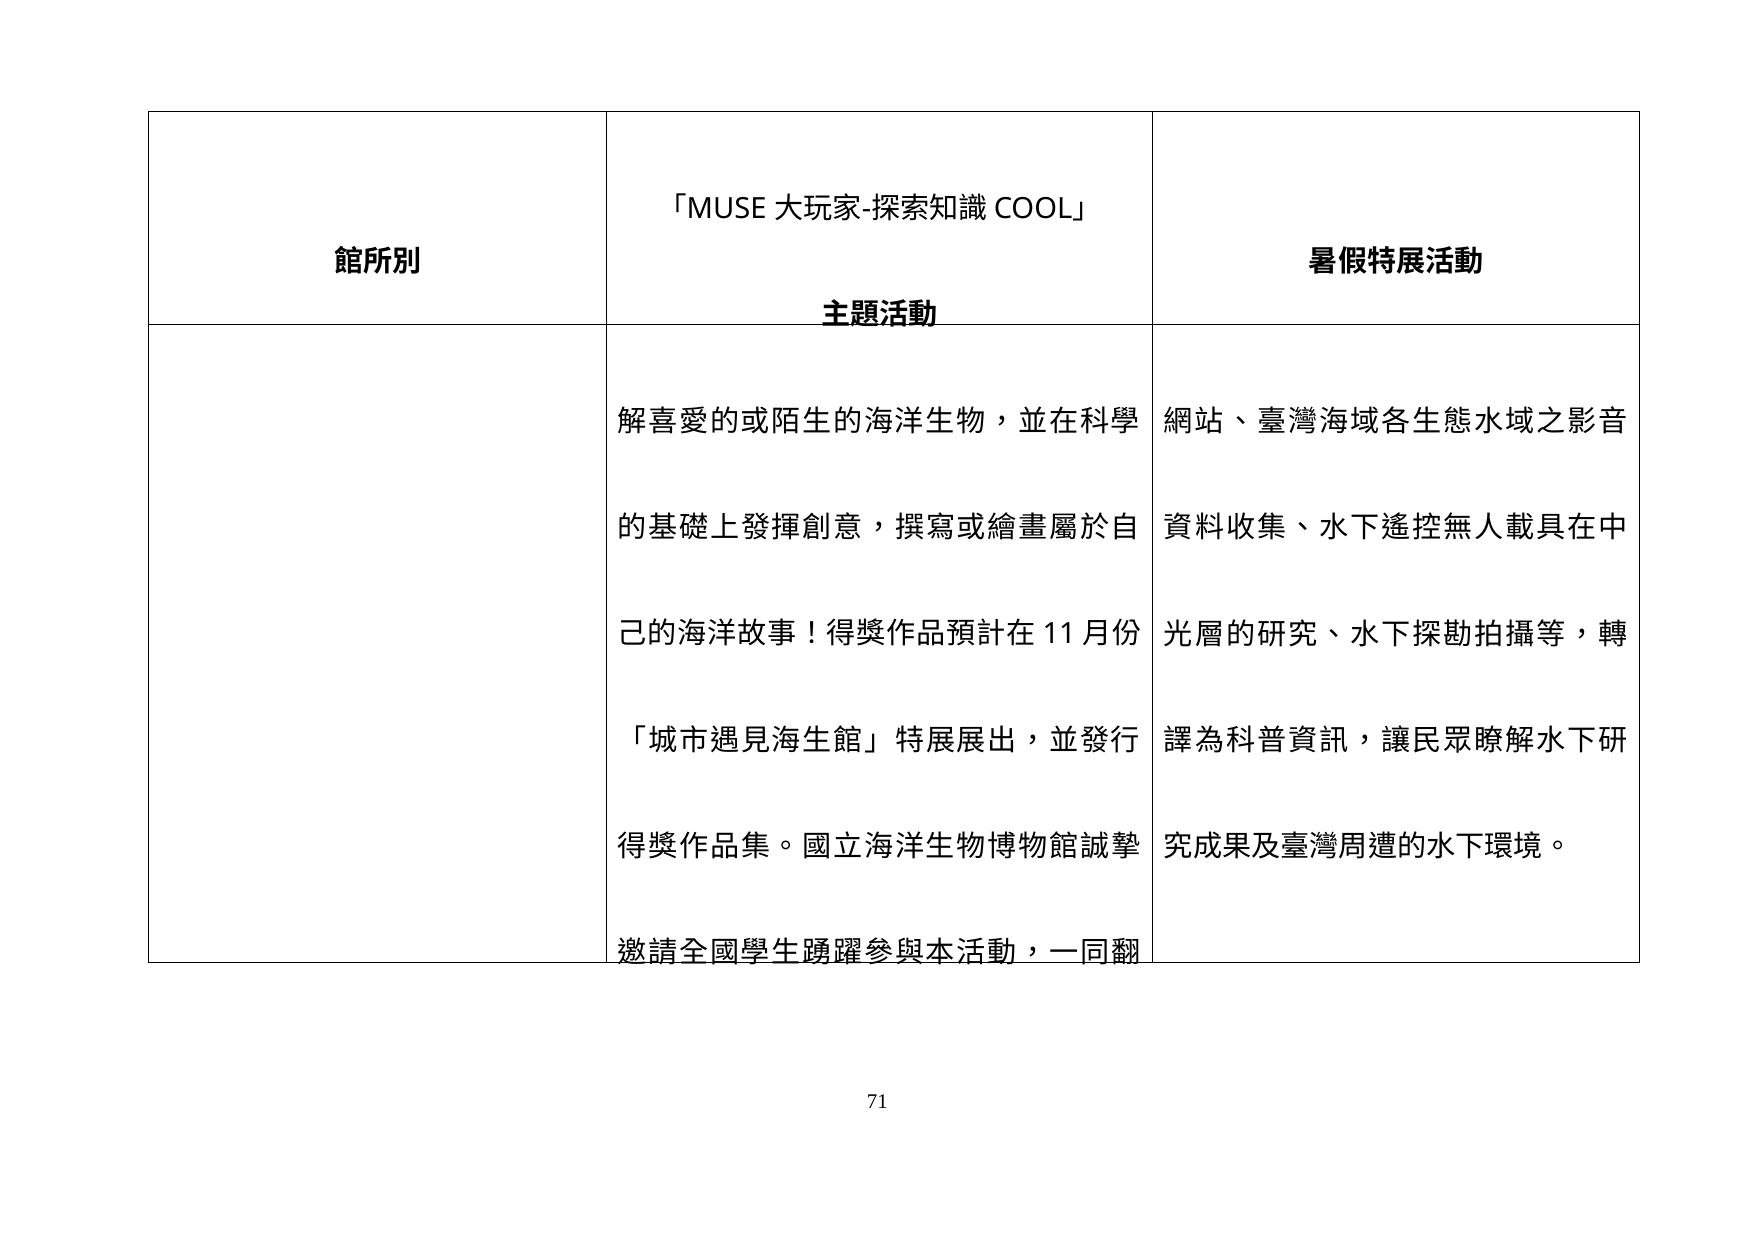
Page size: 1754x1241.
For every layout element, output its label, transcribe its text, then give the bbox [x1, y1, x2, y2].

table_cell 解喜愛的或陌生的海洋生物，並在科學的基礎上發揮創意，撰寫或繪畫屬於自己的海洋故事！得獎作品預計在11月份「城市遇見海生館」特展展出，並發行得獎作品集。國立海洋生物博物館誠摯邀請全國學生踴躍參與本活動，一同翻 [607, 325, 1152, 962]
table_cell 網站、臺灣海域各生態水域之影音資料收集、水下遙控無人載具在中光層的研究、水下探勘拍攝等，轉譯為科普資訊，讓民眾瞭解水下研究成果及臺灣周遭的水下環境。 [1153, 325, 1639, 962]
table_header ｢MUSE 大玩家-探索知識COOL｣ 主題活動 [607, 112, 1152, 324]
table_header 暑假特展活動 [1153, 112, 1639, 324]
table_header 館所別 [149, 112, 606, 324]
table_cell [149, 325, 606, 962]
